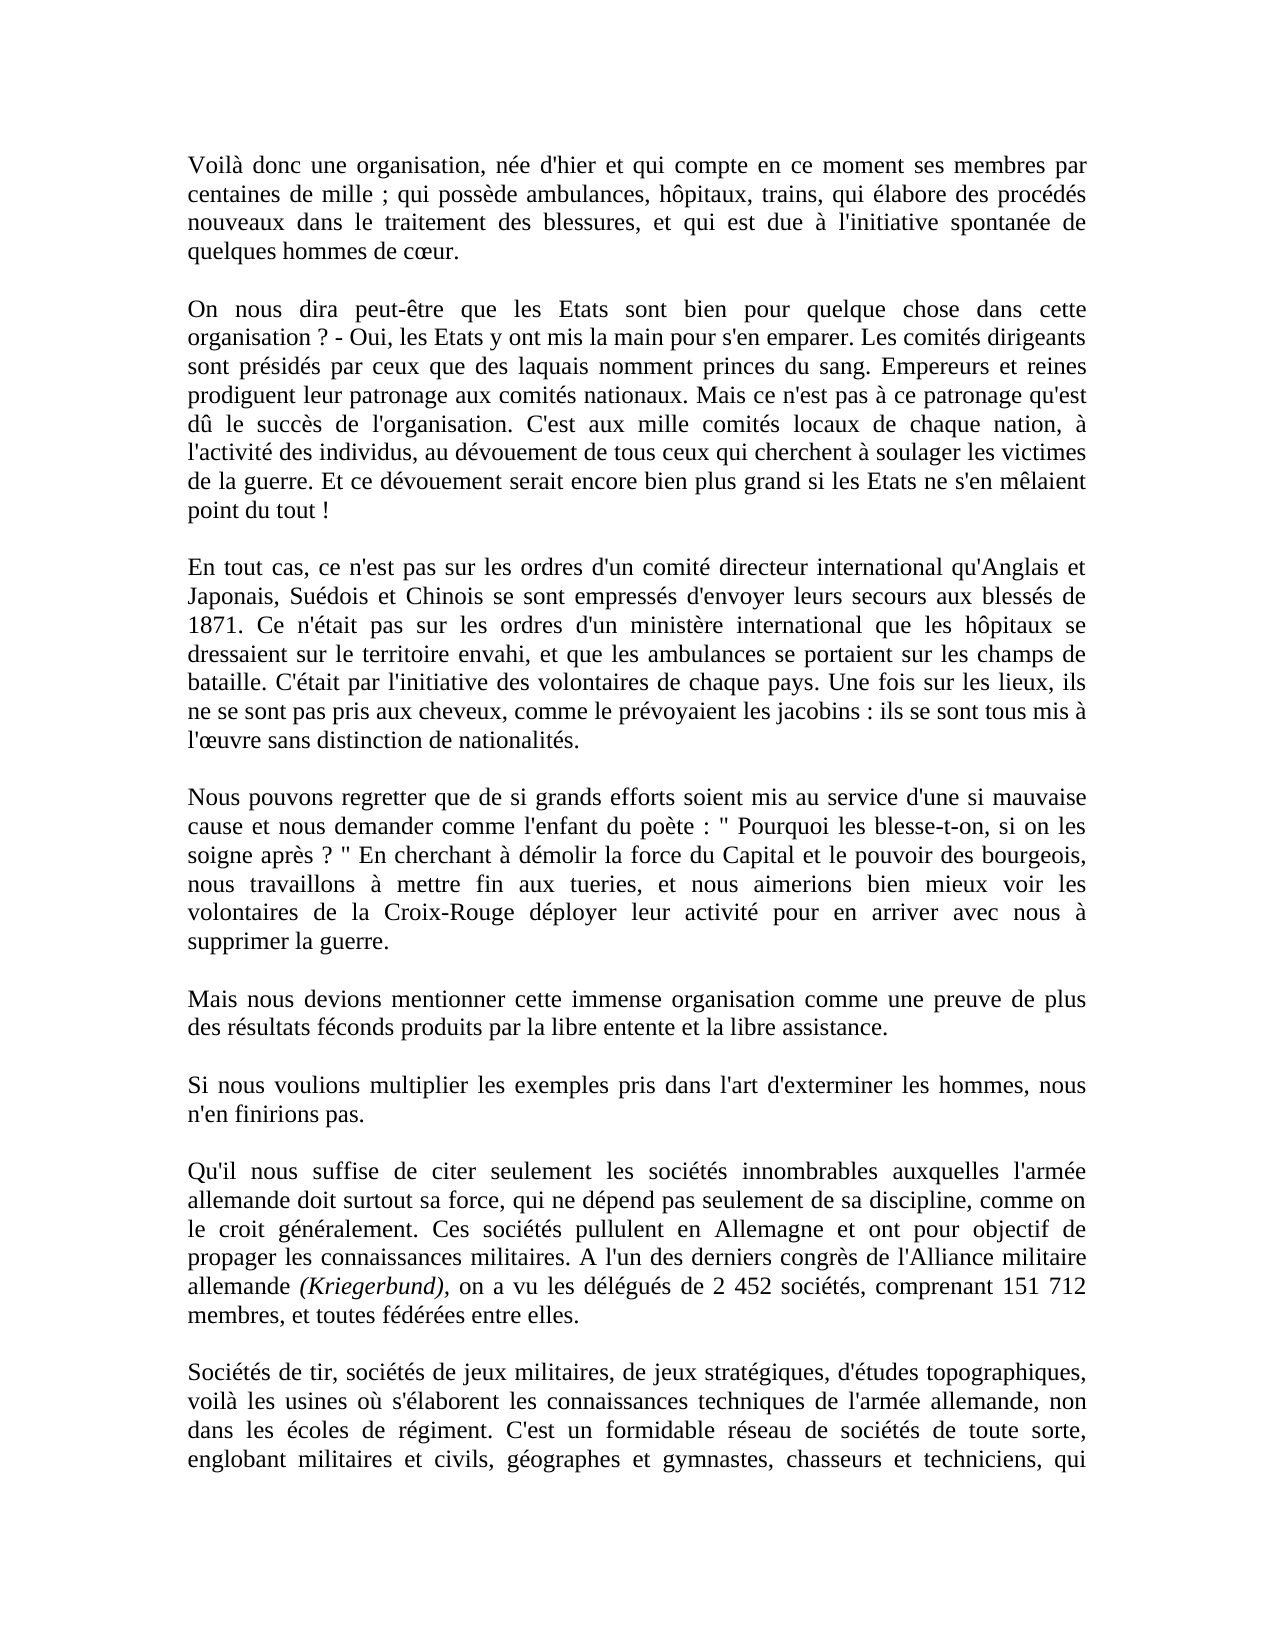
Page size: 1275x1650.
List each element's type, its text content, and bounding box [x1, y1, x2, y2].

text Nous pouvons regretter que de si grands efforts soient mis au service d'une si mauvaise cause et nous demander comme l'enfant du poète : " Pourquoi les blesse-t-on, si on les soigne après ? " En cherchant à démolir la force du Capital et le pouvoir des bourgeois, nous travaillons à mettre fin aux tueries, et nous aimerions bien mieux voir les volontaires de la Croix-Rouge déployer leur activité pour en arriver avec nous à supprimer la guerre. [187, 782, 1087, 955]
text Voilà donc une organisation, née d'hier et qui compte en ce moment ses membres par centaines de mille ; qui possède ambulances, hôpitaux, trains, qui élabore des procédés nouveaux dans le traitement des blessures, et qui est due à l'initiative spontanée de quelques hommes de cœur. [187, 150, 1087, 265]
text Sociétés de tir, sociétés de jeux militaires, de jeux stratégiques, d'études topographiques, voilà les usines où s'élaborent les connaissances techniques de l'armée allemande, non dans les écoles de régiment. C'est un formidable réseau de sociétés de toute sorte, englobant militaires et civils, géographes et gymnastes, chasseurs et techniciens, qui [187, 1357, 1087, 1472]
text Si nous voulions multiplier les exemples pris dans l'art d'exterminer les hommes, nous n'en finirions pas. [187, 1070, 1087, 1127]
text Qu'il nous suffise de citer seulement les sociétés innombrables auxquelles l'armée allemande doit surtout sa force, qui ne dépend pas seulement de sa discipline, comme on le croit généralement. Ces sociétés pullulent en Allemagne et ont pour objectif de propager les connaissances militaires. A l'un des derniers congrès de l'Alliance militaire allemande (Kriegerbund), on a vu les délégués de 2 452 sociétés, comprenant 151 712 membres, et toutes fédérées entre elles. [187, 1156, 1087, 1329]
text Mais nous devions mentionner cette immense organisation comme une preuve de plus des résultats féconds produits par la libre entente et la libre assistance. [187, 984, 1087, 1041]
text En tout cas, ce n'est pas sur les ordres d'un comité directeur international qu'Anglais et Japonais, Suédois et Chinois se sont empressés d'envoyer leurs secours aux blessés de 1871. Ce n'était pas sur les ordres d'un ministère international que les hôpitaux se dressaient sur le territoire envahi, et que les ambulances se portaient sur les champs de bataille. C'était par l'initiative des volontaires de chaque pays. Une fois sur les lieux, ils ne se sont pas pris aux cheveux, comme le prévoyaient les jacobins : ils se sont tous mis à l'œuvre sans distinction de nationalités. [187, 552, 1087, 754]
text On nous dira peut-être que les Etats sont bien pour quelque chose dans cette organisation ? - Oui, les Etats y ont mis la main pour s'en emparer. Les comités dirigeants sont présidés par ceux que des laquais nomment princes du sang. Empereurs et reines prodiguent leur patronage aux comités nationaux. Mais ce n'est pas à ce patronage qu'est dû le succès de l'organisation. C'est aux mille comités locaux de chaque nation, à l'activité des individus, au dévouement de tous ceux qui cherchent à soulager les victimes de la guerre. Et ce dévouement serait encore bien plus grand si les Etats ne s'en mêlaient point du tout ! [187, 294, 1087, 524]
